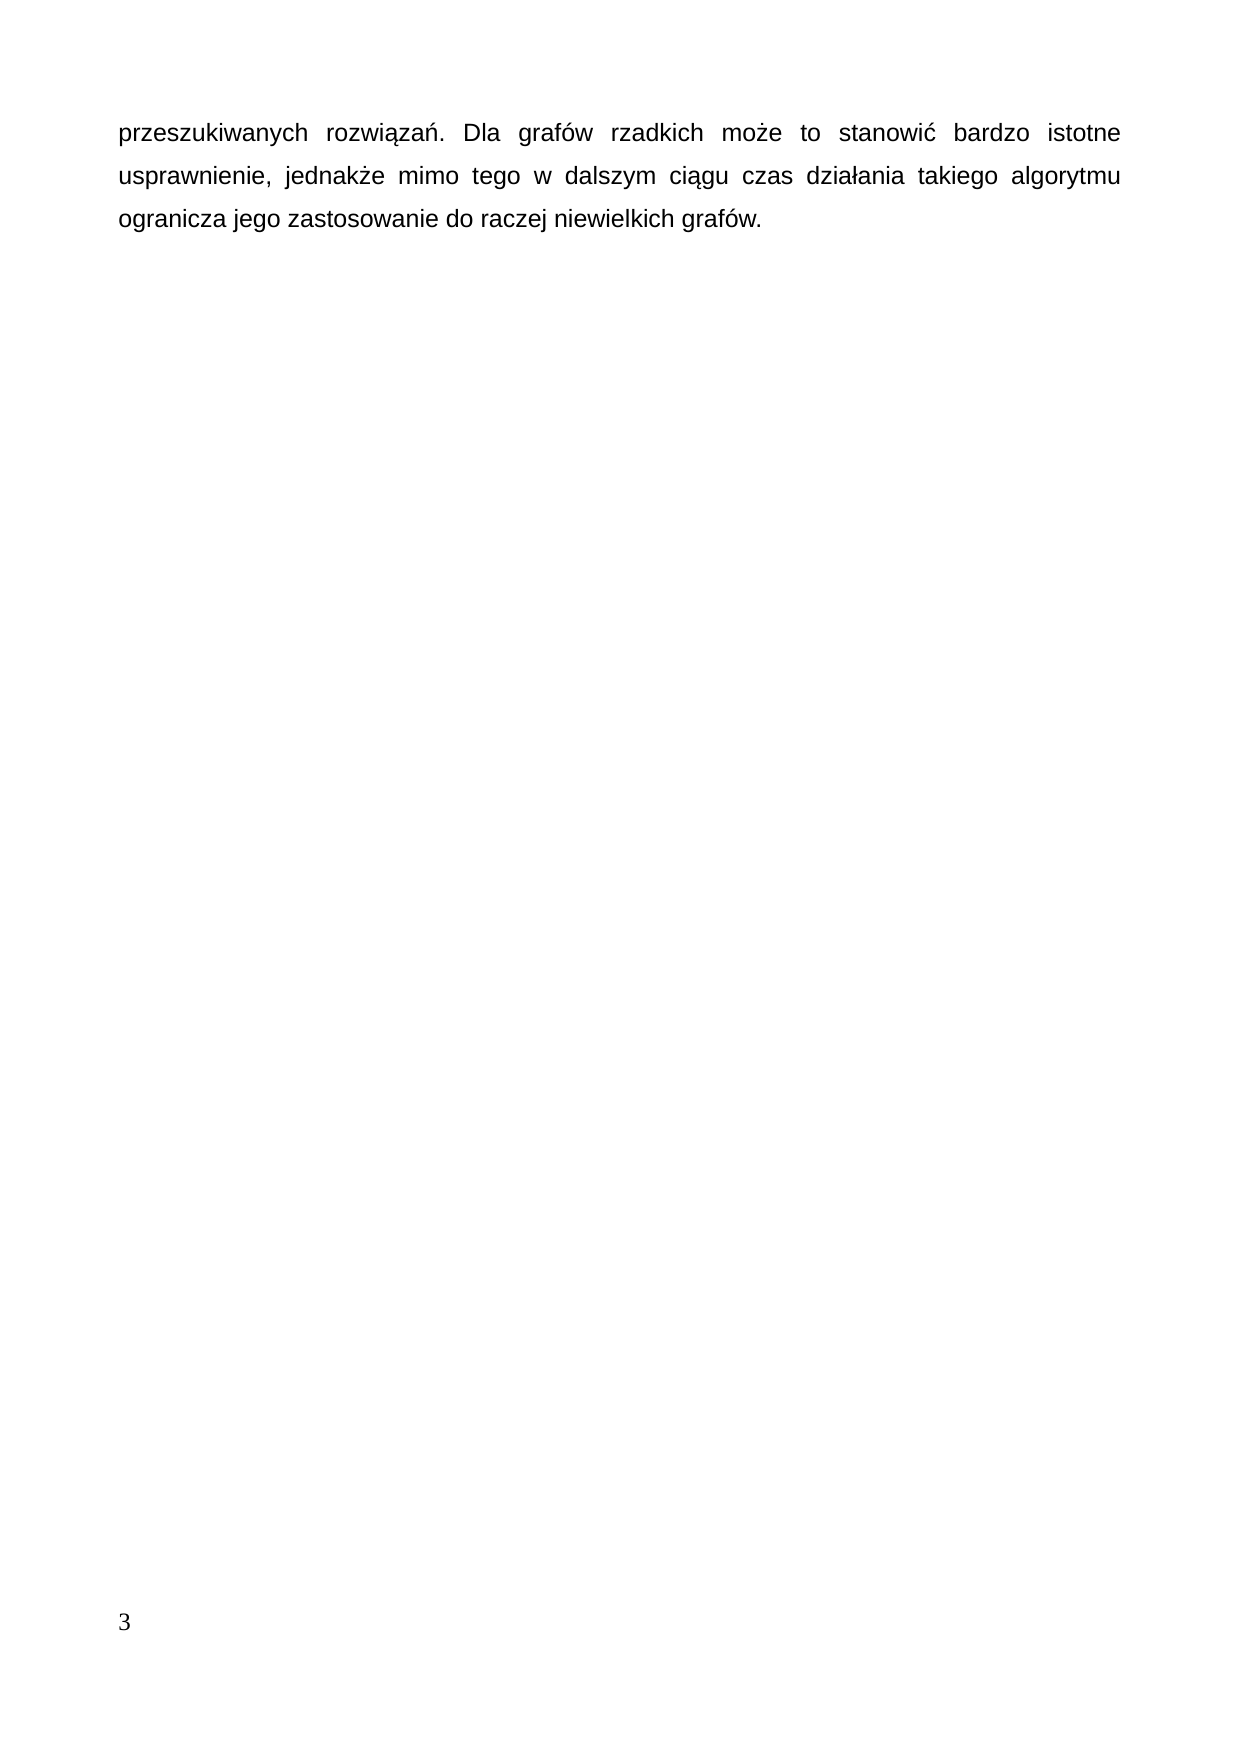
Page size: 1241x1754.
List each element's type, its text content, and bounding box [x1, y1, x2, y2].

text przeszukiwanych rozwiązań. Dla grafów rzadkich może to stanowić bardzo istotne usprawnienie, jednakże mimo tego w dalszym ciągu czas działania takiego algorytmu ogranicza jego zastosowanie do raczej niewielkich grafów. [118, 118, 1122, 233]
